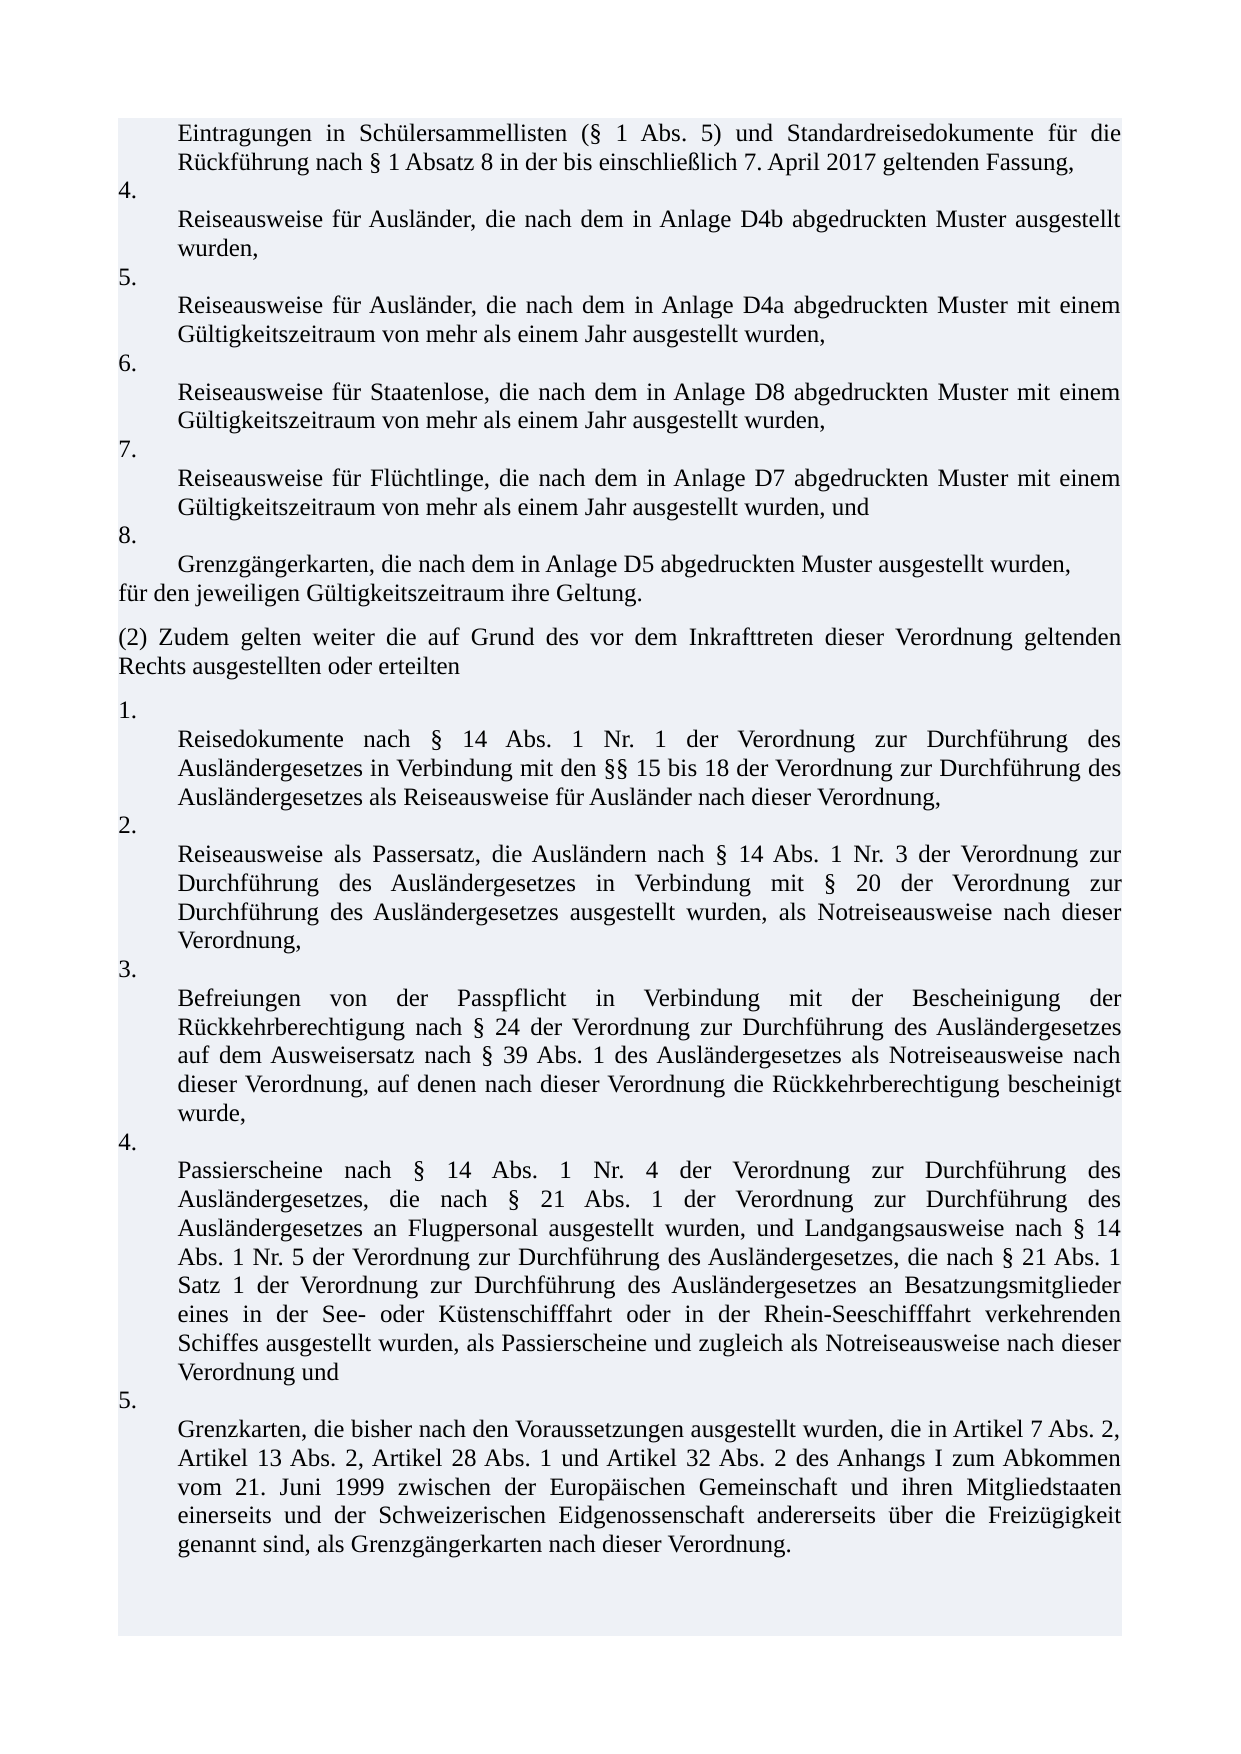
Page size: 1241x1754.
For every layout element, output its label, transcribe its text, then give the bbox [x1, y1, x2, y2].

text (2) Zudem gelten weiter die auf Grund des vor dem Inkrafttreten dieser Verordnung geltenden Rechts ausgestellten oder erteilten [118, 622, 1122, 680]
list Reiseausweise für Ausländer, die nach dem in Anlage D4b abgedruckten Muster ausgestellt wurden, [177, 204, 1122, 262]
list Reisedokumente nach § 14 Abs. 1 Nr. 1 der Verordnung zur Durchführung des Ausländergesetzes in Verbindung mit den §§ 15 bis 18 der Verordnung zur Durchführung des Ausländergesetzes als Reiseausweise für Ausländer nach dieser Verordnung, [177, 724, 1122, 811]
subtitle 6. [118, 348, 1122, 377]
list Reiseausweise für Ausländer, die nach dem in Anlage D4a abgedruckten Muster mit einem Gültigkeitszeitraum von mehr als einem Jahr ausgestellt wurden, [177, 291, 1122, 348]
list Reiseausweise für Flüchtlinge, die nach dem in Anlage D7 abgedruckten Muster mit einem Gültigkeitszeitraum von mehr als einem Jahr ausgestellt wurden, und [177, 463, 1122, 521]
text für den jeweiligen Gültigkeitszeitraum ihre Geltung. [118, 578, 1122, 607]
list Grenzkarten, die bisher nach den Voraussetzungen ausgestellt wurden, die in Artikel 7 Abs. 2, Artikel 13 Abs. 2, Artikel 28 Abs. 1 und Artikel 32 Abs. 2 des Anhangs I zum Abkommen vom 21. Juni 1999 zwischen der Europäischen Gemeinschaft und ihren Mitgliedstaaten einerseits und der Schweizerischen Eidgenossenschaft andererseits über die Freizügigkeit genannt sind, als Grenzgängerkarten nach dieser Verordnung. [177, 1414, 1122, 1558]
subtitle 5. [118, 1386, 1122, 1414]
list Reiseausweise für Staatenlose, die nach dem in Anlage D8 abgedruckten Muster mit einem Gültigkeitszeitraum von mehr als einem Jahr ausgestellt wurden, [177, 377, 1122, 434]
subtitle 8. [118, 521, 1122, 549]
list Passierscheine nach § 14 Abs. 1 Nr. 4 der Verordnung zur Durchführung des Ausländergesetzes, die nach § 21 Abs. 1 der Verordnung zur Durchführung des Ausländergesetzes an Flugpersonal ausgestellt wurden, und Landgangsausweise nach § 14 Abs. 1 Nr. 5 der Verordnung zur Durchführung des Ausländergesetzes, die nach § 21 Abs. 1 Satz 1 der Verordnung zur Durchführung des Ausländergesetzes an Besatzungsmitglieder eines in der See- oder Küstenschifffahrt oder in der Rhein-Seeschifffahrt verkehrenden Schiffes ausgestellt wurden, als Passierscheine und zugleich als Notreiseausweise nach dieser Verordnung und [177, 1156, 1122, 1386]
subtitle 4. [118, 176, 1122, 204]
subtitle 3. [118, 954, 1122, 983]
list Eintragungen in Schülersammellisten (§ 1 Abs. 5) und Standardreisedokumente für die Rückführung nach § 1 Absatz 8 in der bis einschließlich 7. April 2017 geltenden Fassung, [177, 118, 1122, 176]
list Befreiungen von der Passpflicht in Verbindung mit der Bescheinigung der Rückkehrberechtigung nach § 24 der Verordnung zur Durchführung des Ausländergesetzes auf dem Ausweisersatz nach § 39 Abs. 1 des Ausländergesetzes als Notreiseausweise nach dieser Verordnung, auf denen nach dieser Verordnung die Rückkehrberechtigung bescheinigt wurde, [177, 983, 1122, 1127]
subtitle 2. [118, 811, 1122, 839]
subtitle 5. [118, 262, 1122, 291]
list Grenzgängerkarten, die nach dem in Anlage D5 abgedruckten Muster ausgestellt wurden, [177, 549, 1122, 578]
subtitle 1. [118, 696, 1122, 724]
subtitle 7. [118, 434, 1122, 463]
subtitle 4. [118, 1127, 1122, 1156]
list Reiseausweise als Passersatz, die Ausländern nach § 14 Abs. 1 Nr. 3 der Verordnung zur Durchführung des Ausländergesetzes in Verbindung mit § 20 der Verordnung zur Durchführung des Ausländergesetzes ausgestellt wurden, als Notreiseausweise nach dieser Verordnung, [177, 839, 1122, 954]
